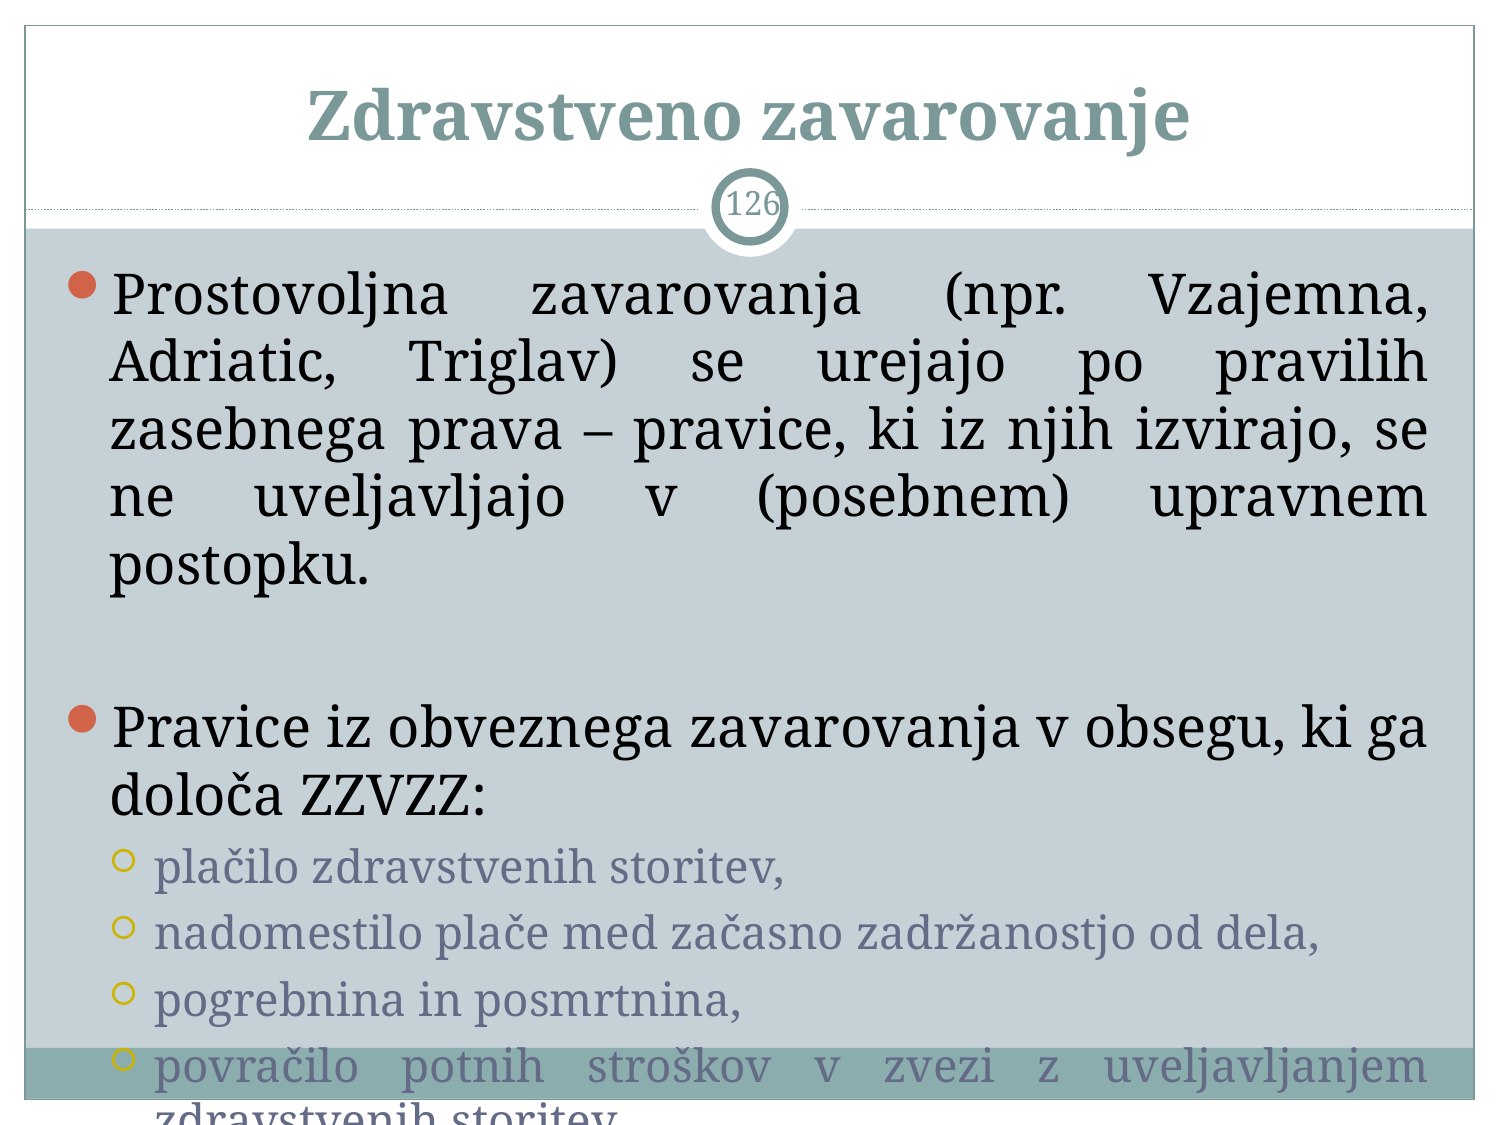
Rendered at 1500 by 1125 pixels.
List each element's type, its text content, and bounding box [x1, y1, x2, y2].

text_box [715, 168, 791, 241]
title Zdravstveno zavarovanje [49, 37, 1450, 162]
list Prostovoljna zavarovanja (npr. Vzajemna, Adriatic, Triglav) se urejajo po pravilih zasebnega prava – pravice, ki iz njih izvirajo, se ne uveljavljajo v (posebnem) upravnem postopku. Pravice iz obveznega zavarovanja v obsegu, ki ga določa ZZVZZ: plačilo zdravstvenih storitev, nadomestilo plače med začasno zadržanostjo od dela, pogrebnina in posmrtnina, povračilo potnih stroškov v zvezi z uveljavljanjem zdravstvenih storitev. [49, 250, 1445, 1087]
